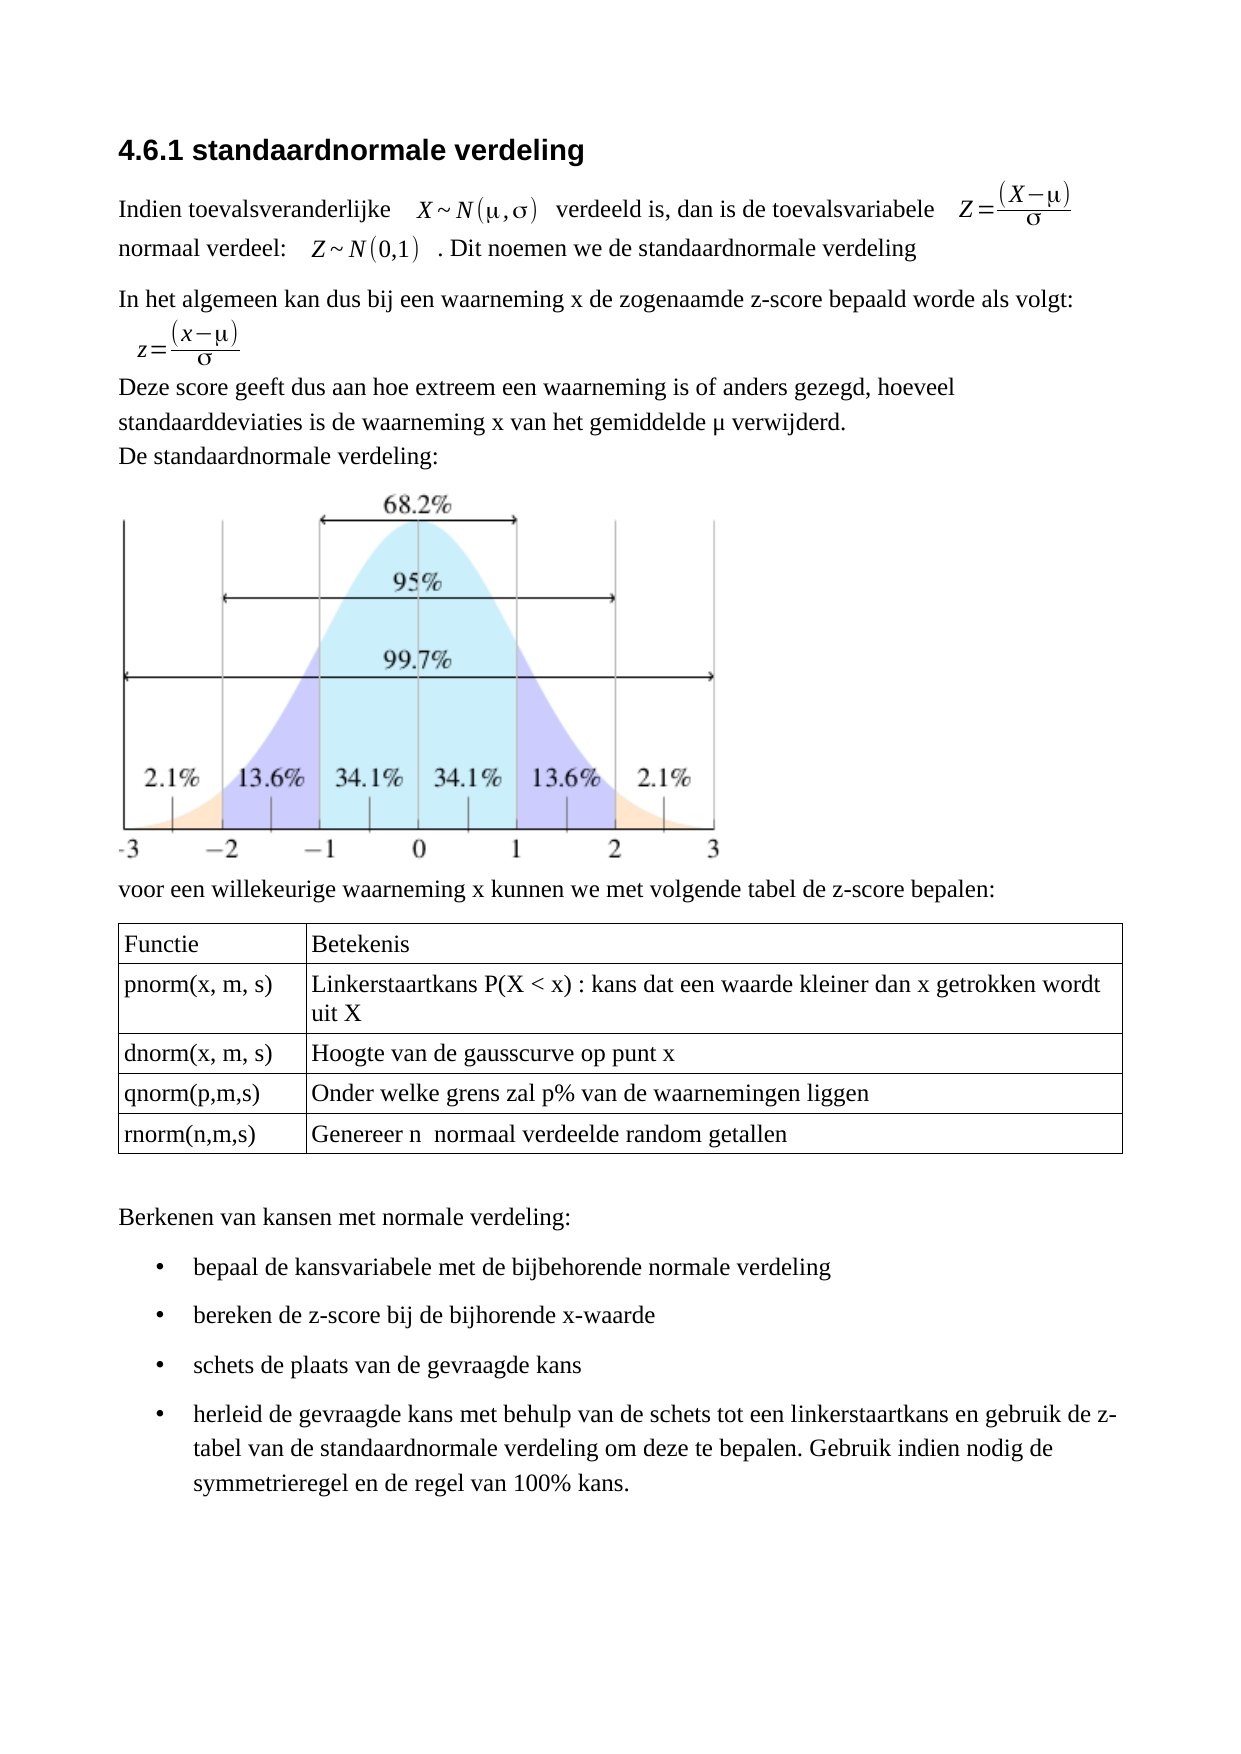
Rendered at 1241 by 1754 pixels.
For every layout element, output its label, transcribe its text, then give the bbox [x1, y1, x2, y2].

list herleid de gevraagde kans met behulp van de schets tot een linkerstaartkans en gebruik de z-tabel van de standaardnormale verdeling om deze te bepalen. Gebruik indien nodig de symmetrieregel en de regel van 100% kans. [156, 1399, 1122, 1496]
table_cell Genereer n normaal verdeelde random getallen [307, 1114, 1122, 1153]
table_cell Onder welke grens zal p% van de waarnemingen liggen [307, 1074, 1122, 1113]
list bereken de z-score bij de bijhorende x-waarde [156, 1301, 1122, 1329]
table_cell rnorm(n,m,s) [119, 1114, 306, 1153]
table_cell dnorm(x, m, s) [119, 1034, 306, 1073]
list bepaal de kansvariabele met de bijbehorende normale verdeling [156, 1252, 1122, 1280]
subtitle 4.6.1 standaardnormale verdeling [118, 133, 1122, 166]
text Indien toevalsveranderlijke verdeeld is, dan is de toevalsvariabele normaal verdeel: . Dit noemen we de standaardnormale verdeling [118, 179, 1122, 263]
table_header Functie [119, 924, 306, 963]
text In het algemeen kan dus bij een waarneming x de zogenaamde z-score bepaald worde als volgt: Deze score geeft dus aan hoe extreem een waarneming is of anders gezegd, hoeveel standaarddeviaties is de waarneming x van het gemiddelde μ verwijderd. De standaardnormale verdeling: voor een willekeurige waarneming x kunnen we met volgende tabel de z-score bepalen: [118, 284, 1122, 903]
picture [581, 482, 741, 874]
text Berkenen van kansen met normale verdeling: [118, 1202, 1122, 1231]
table_header Betekenis [307, 924, 1122, 963]
table_cell qnorm(p,m,s) [119, 1074, 306, 1113]
table_cell Linkerstaartkans P(X < x) : kans dat een waarde kleiner dan x getrokken wordt uit X [307, 964, 1122, 1032]
table_cell Hoogte van de gausscurve op punt x [307, 1034, 1122, 1073]
list schets de plaats van de gevraagde kans [156, 1350, 1122, 1378]
table_cell pnorm(x, m, s) [119, 964, 306, 1032]
